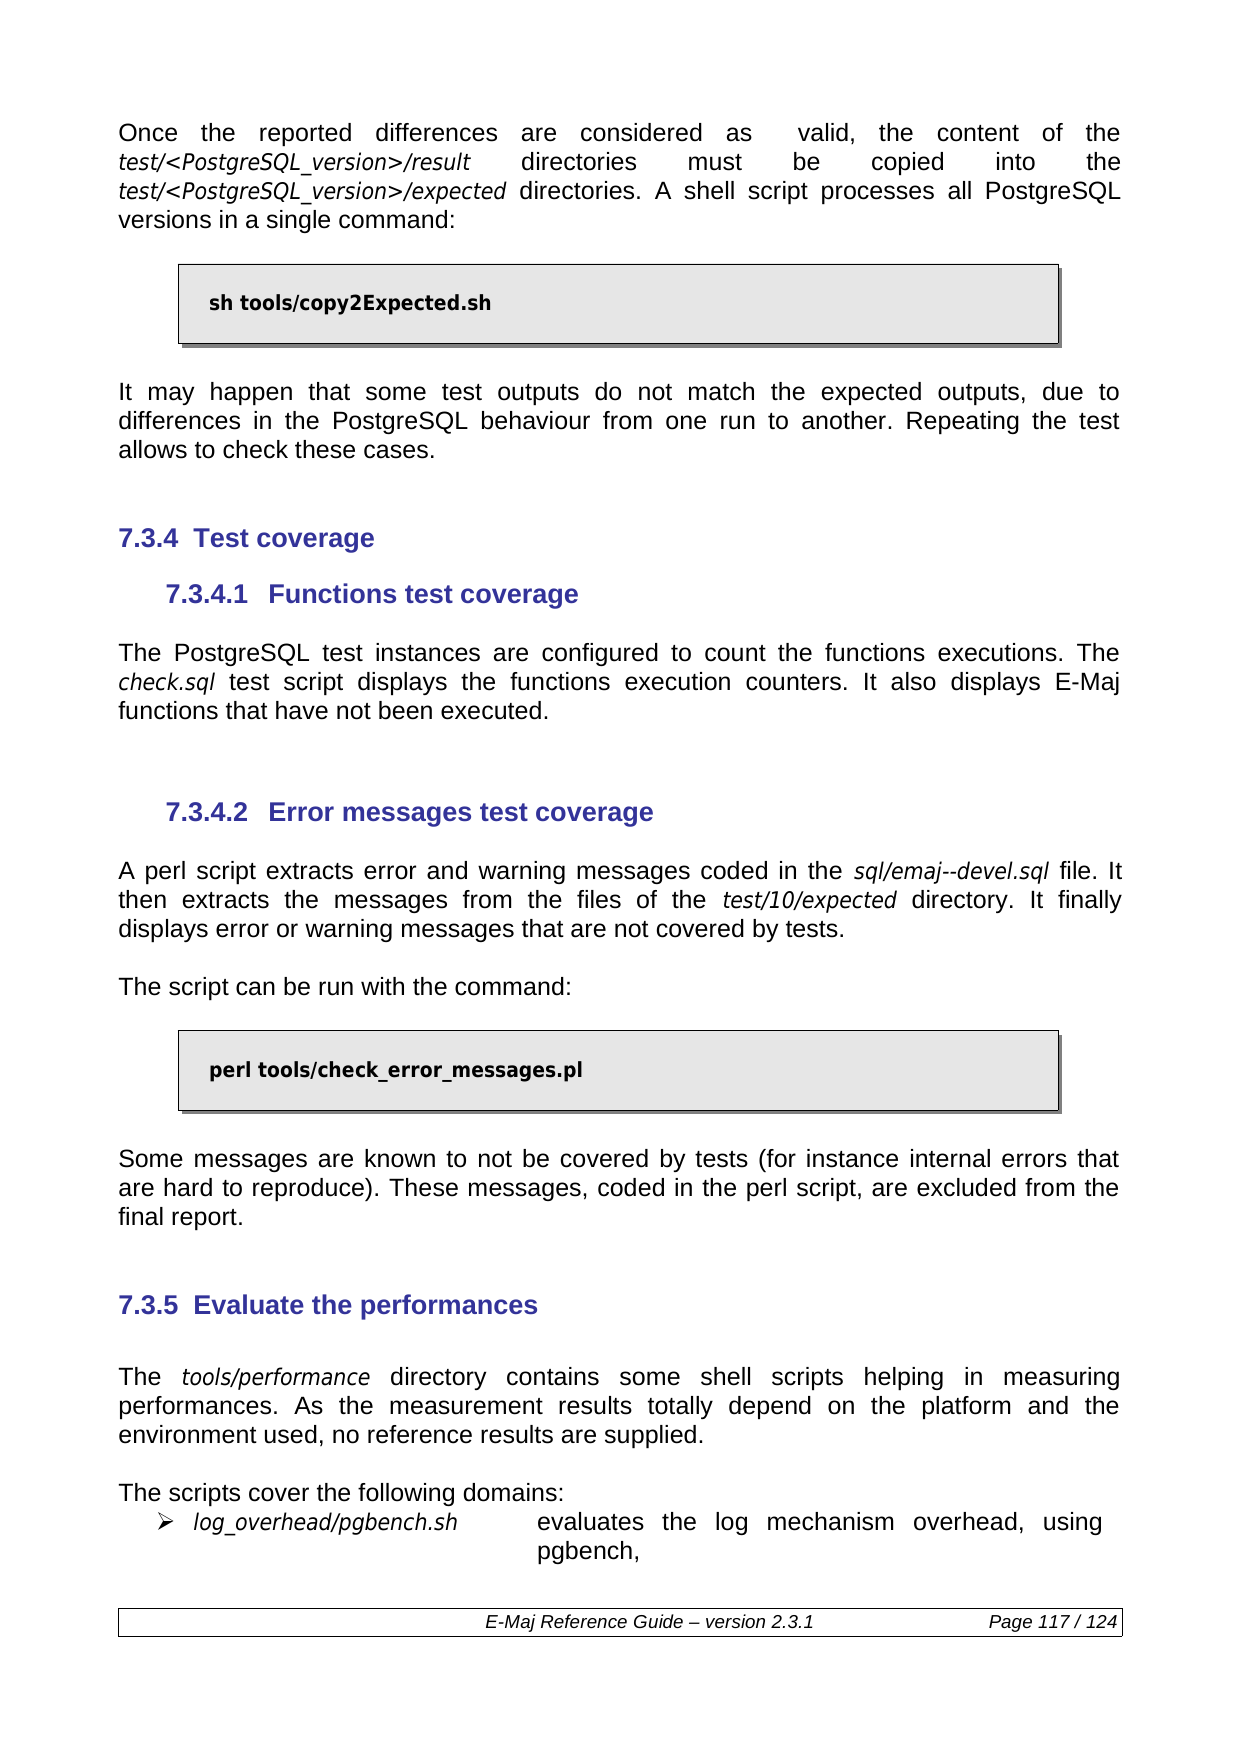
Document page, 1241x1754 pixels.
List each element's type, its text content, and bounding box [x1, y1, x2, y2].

list log_overhead/pgbench.sh evaluates the log mechanism overhead, using pgbench, [156, 1507, 1122, 1565]
subtitle Evaluate the performances [118, 1289, 1122, 1320]
subtitle Functions test coverage [165, 578, 1122, 609]
text sh tools/copy2Expected.sh [179, 288, 1058, 312]
text It may happen that some test outputs do not match the expected outputs, due to differences in the PostgreSQL behaviour from one run to another. Repeating the test allows to check these cases. [118, 377, 1122, 464]
text perl tools/check_error_messages.pl [179, 1055, 1058, 1079]
text The PostgreSQL test instances are configured to count the functions executions. The check.sql test script displays the functions execution counters. It also displays E-Maj functions that have not been executed. [118, 638, 1122, 725]
subtitle Error messages test coverage [165, 796, 1122, 827]
text The scripts cover the following domains: [118, 1478, 1122, 1507]
text A perl script extracts error and warning messages coded in the sql/emaj--devel.sql file. It then extracts the messages from the files of the test/10/expected directory. It finally displays error or warning messages that are not covered by tests. [118, 856, 1122, 943]
subtitle Test coverage [118, 522, 1122, 553]
text The tools/performance directory contains some shell scripts helping in measuring performances. As the measurement results totally depend on the platform and the environment used, no reference results are supplied. [118, 1362, 1122, 1449]
text The script can be run with the command: [118, 972, 1122, 1001]
text Some messages are known to not be covered by tests (for instance internal errors that are hard to reproduce). These messages, coded in the perl script, are excluded from the final report. [118, 1144, 1122, 1231]
text Once the reported differences are considered as valid, the content of the test/<PostgreSQL_version>/result directories must be copied into the test/<PostgreSQL_version>/expected directories. A shell script processes all PostgreSQL versions in a single command: [118, 118, 1122, 234]
